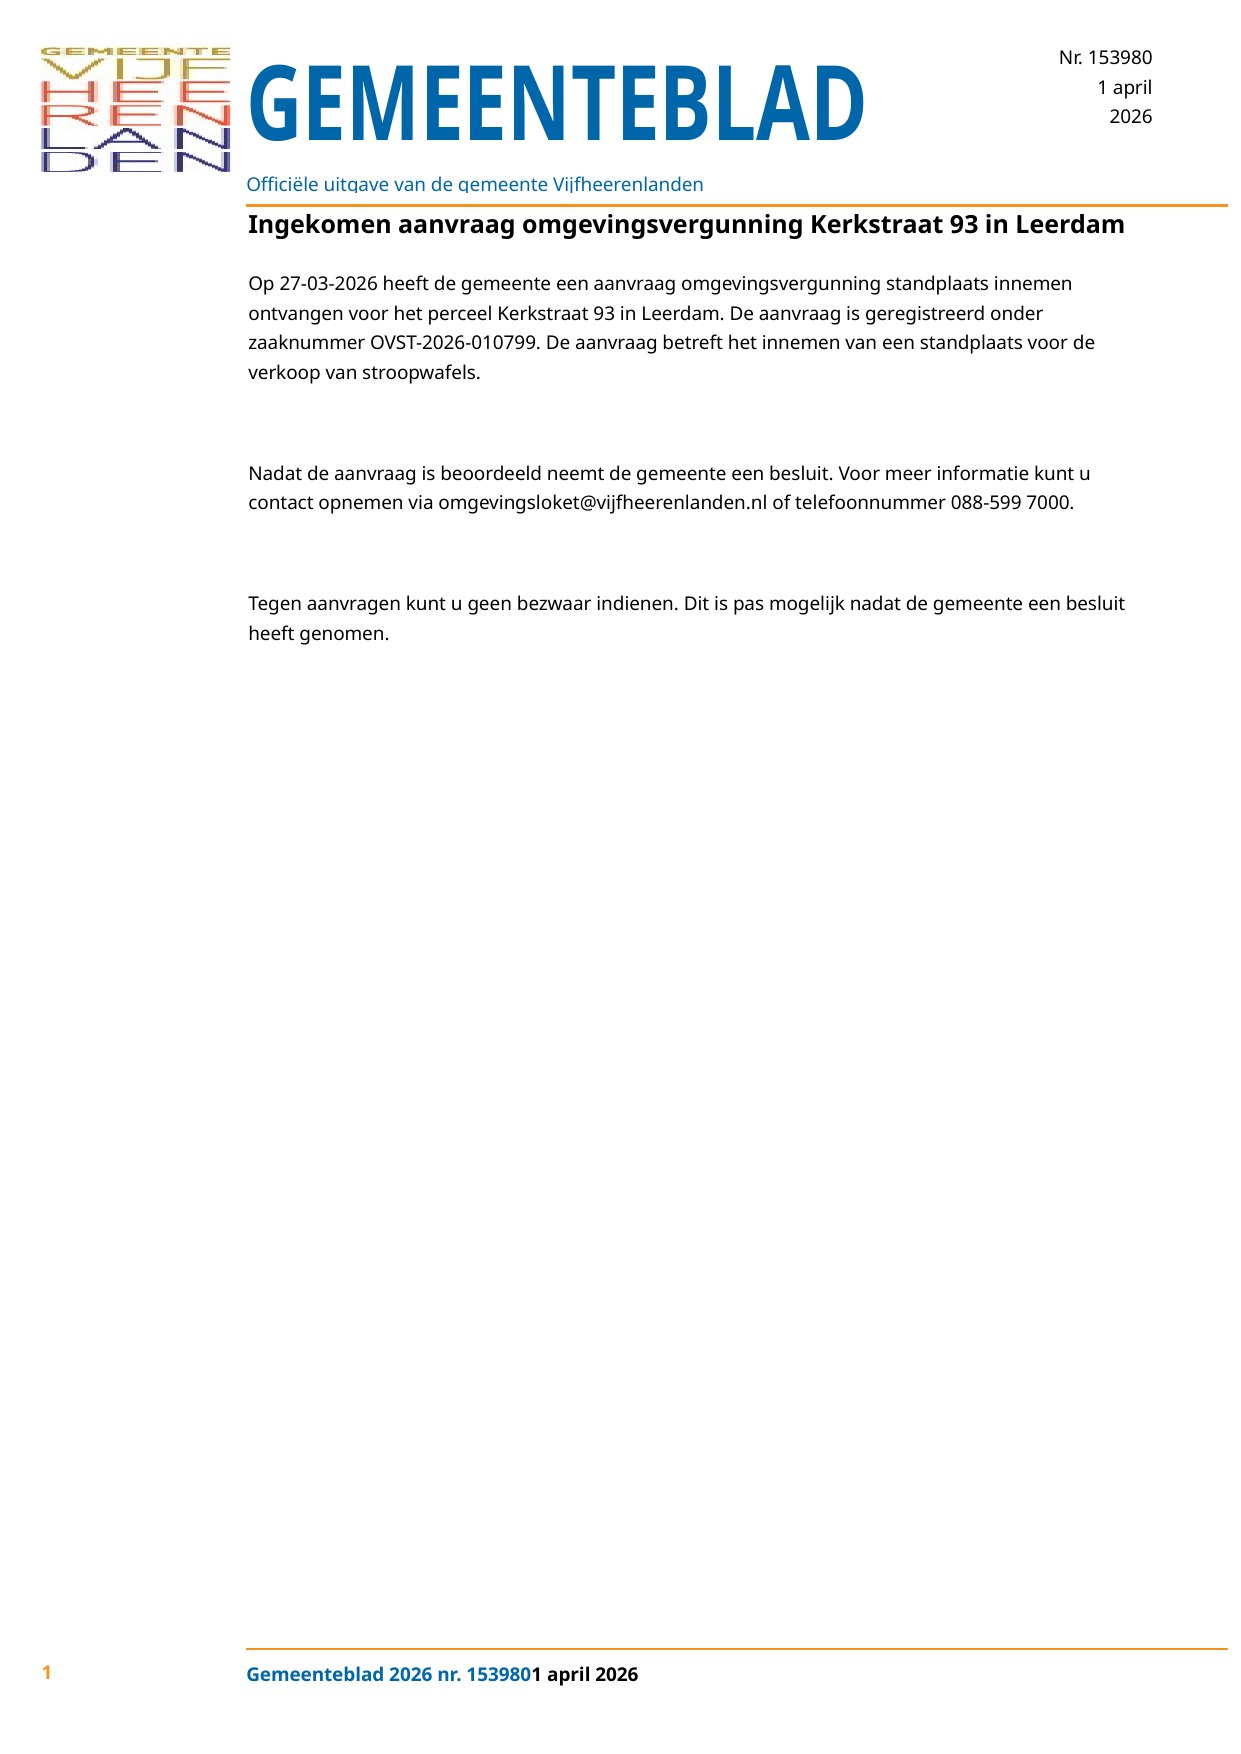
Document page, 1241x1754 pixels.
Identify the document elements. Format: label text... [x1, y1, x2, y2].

text Ingekomen aanvraag omgevingsvergunning Kerkstraat 93 in Leerdam [248, 207, 1152, 241]
text Op 27-03-2026 heeft de gemeente een aanvraag omgevingsvergunning standplaats innemen ontvangen voor het perceel Kerkstraat 93 in Leerdam. De aanvraag is geregistreerd onder zaaknummer OVST-2026-010799. De aanvraag betreft het innemen van een standplaats voor de verkoop van stroopwafels. [248, 270, 1152, 385]
text Nadat de aanvraag is beoordeeld neemt de gemeente een besluit. Voor meer informatie kunt u contact opnemen via omgevingsloket@vijfheerenlanden.nl of telefoonnummer 088-599 7000. [248, 460, 1152, 515]
picture [41, 47, 231, 172]
text Tegen aanvragen kunt u geen bezwaar indienen. Dit is pas mogelijk nadat de gemeente een besluit heeft genomen. [248, 590, 1152, 646]
